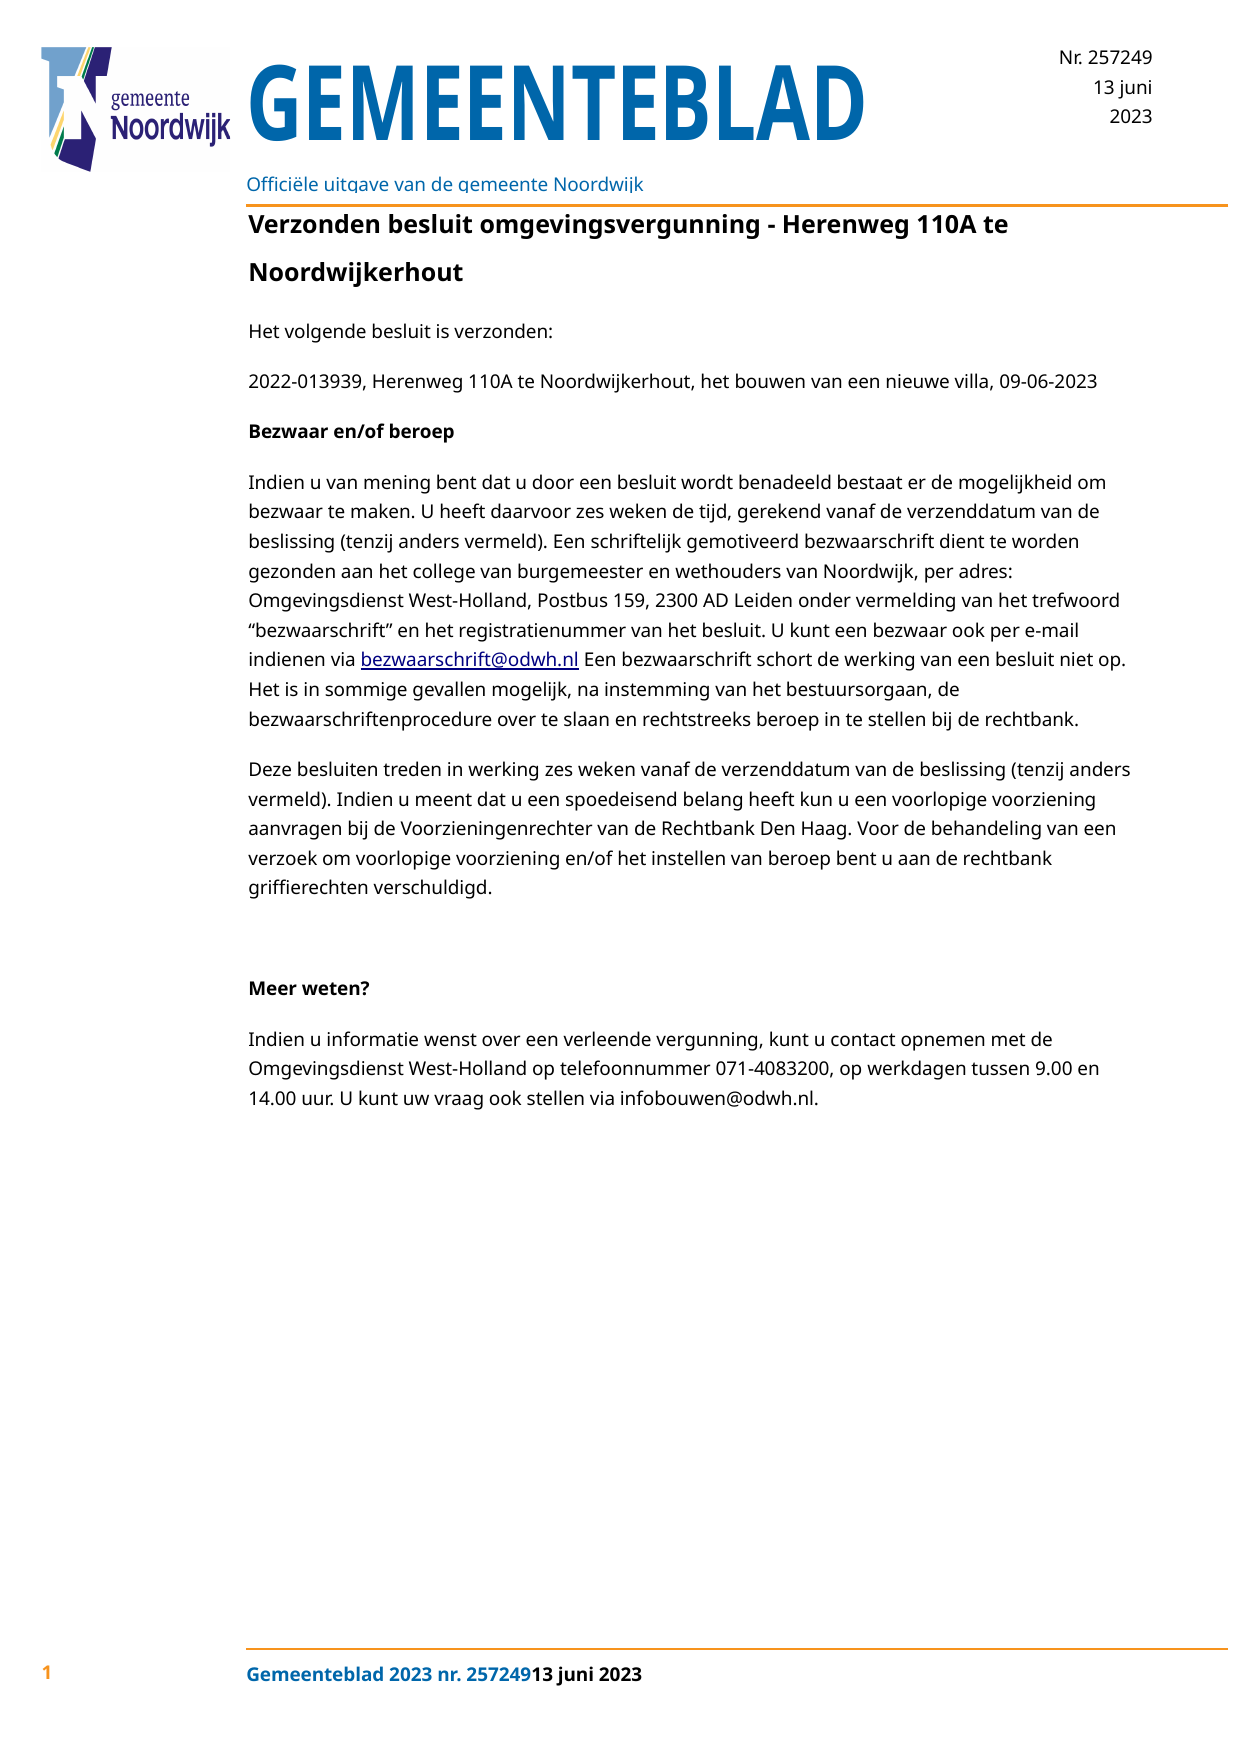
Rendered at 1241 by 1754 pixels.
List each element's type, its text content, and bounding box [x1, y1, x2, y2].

text Indien u informatie wenst over een verleende vergunning, kunt u contact opnemen met de Omgevingsdienst West-Holland op telefoonnummer 071-4083200, op werkdagen tussen 9.00 en 14.00 uur. U kunt uw vraag ook stellen via infobouwen@odwh.nl. [248, 1026, 1152, 1111]
text Meer weten? [248, 975, 1152, 1001]
text 2022-013939, Herenweg 110A te Noordwijkerhout, het bouwen van een nieuwe villa, 09-06-2023 [248, 368, 1152, 394]
text Het volgende besluit is verzonden: [248, 318, 1152, 344]
text Deze besluiten treden in werking zes weken vanaf de verzenddatum van de beslissing (tenzij anders vermeld). Indien u meent dat u een spoedeisend belang heeft kun u een voorlopige voorziening aanvragen bij de Voorzieningenrechter van de Rechtbank Den Haag. Voor de behandeling van een verzoek om voorlopige voorziening en/of het instellen van beroep bent u aan de rechtbank griffierechten verschuldigd. [248, 756, 1152, 900]
text Indien u van mening bent dat u door een besluit wordt benadeeld bestaat er de mogelijkheid om bezwaar te maken. U heeft daarvoor zes weken de tijd, gerekend vanaf de verzenddatum van de beslissing (tenzij anders vermeld). Een schriftelijk gemotiveerd bezwaarschrift dient te worden gezonden aan het college van burgemeester en wethouders van Noordwijk, per adres: Omgevingsdienst West-Holland, Postbus 159, 2300 AD Leiden onder vermelding van het trefwoord “bezwaarschrift” en het registratienummer van het besluit. U kunt een bezwaar ook per e-mail indienen via bezwaarschrift@odwh.nl Een bezwaarschrift schort de werking van een besluit niet op. Het is in sommige gevallen mogelijk, na instemming van het bestuursorgaan, de bezwaarschriftenprocedure over te slaan en rechtstreeks beroep in te stellen bij de rechtbank. [248, 469, 1152, 732]
picture [41, 47, 231, 172]
text Bezwaar en/of beroep [248, 419, 1152, 444]
text Verzonden besluit omgevingsvergunning - Herenweg 110A te Noordwijkerhout [248, 207, 1152, 288]
